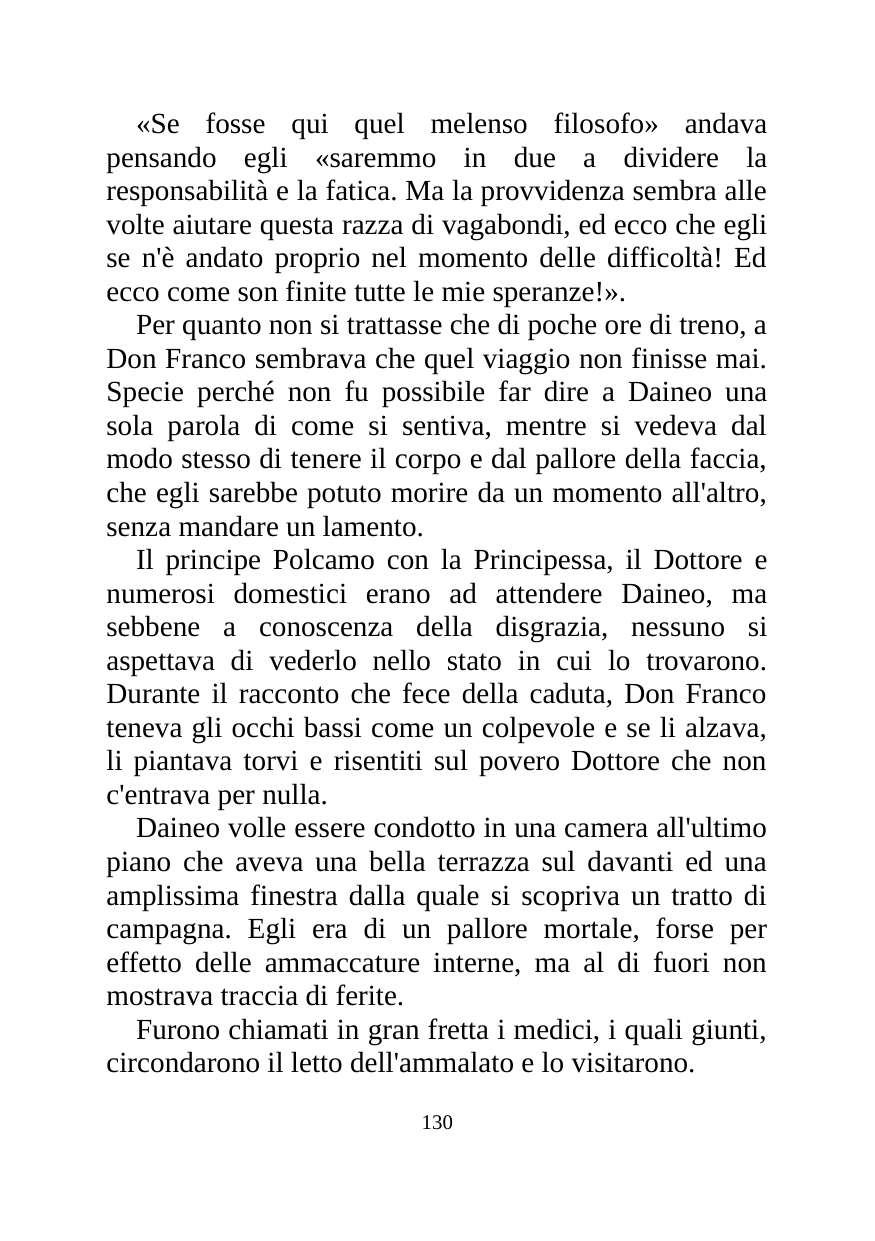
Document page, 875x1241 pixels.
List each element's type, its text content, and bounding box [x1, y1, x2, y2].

text Il principe Polcamo con la Principessa, il Dottore e numerosi domestici erano ad attendere Daineo, ma sebbene a conoscenza della disgrazia, nessuno si aspettava di vederlo nello stato in cui lo trovarono. Durante il racconto che fece della caduta, Don Franco teneva gli occhi bassi come un colpevole e se li alzava, li piantava torvi e risentiti sul povero Dottore che non c'entrava per nulla. [106, 542, 768, 811]
text Per quanto non si trattasse che di poche ore di treno, a Don Franco sembrava che quel viaggio non finisse mai. Specie perché non fu possibile far dire a Daineo una sola parola di come si sentiva, mentre si vedeva dal modo stesso di tenere il corpo e dal pallore della faccia, che egli sarebbe potuto morire da un momento all'altro, senza mandare un lamento. [106, 307, 768, 542]
text Daineo volle essere condotto in una camera all'ultimo piano che aveva una bella terrazza sul davanti ed una amplissima finestra dalla quale si scopriva un tratto di campagna. Egli era di un pallore mortale, forse per effetto delle ammaccature interne, ma al di fuori non mostrava traccia di ferite. [106, 811, 768, 1012]
text Furono chiamati in gran fretta i medici, i quali giunti, circondarono il letto dell'ammalato e lo visitarono. [106, 1012, 768, 1079]
text «Se fosse qui quel melenso filosofo» andava pensando egli «saremmo in due a dividere la responsabilità e la fatica. Ma la provvidenza sembra alle volte aiutare questa razza di vagabondi, ed ecco che egli se n'è andato proprio nel momento delle difficoltà! Ed ecco come son finite tutte le mie speranze!». [106, 106, 768, 307]
